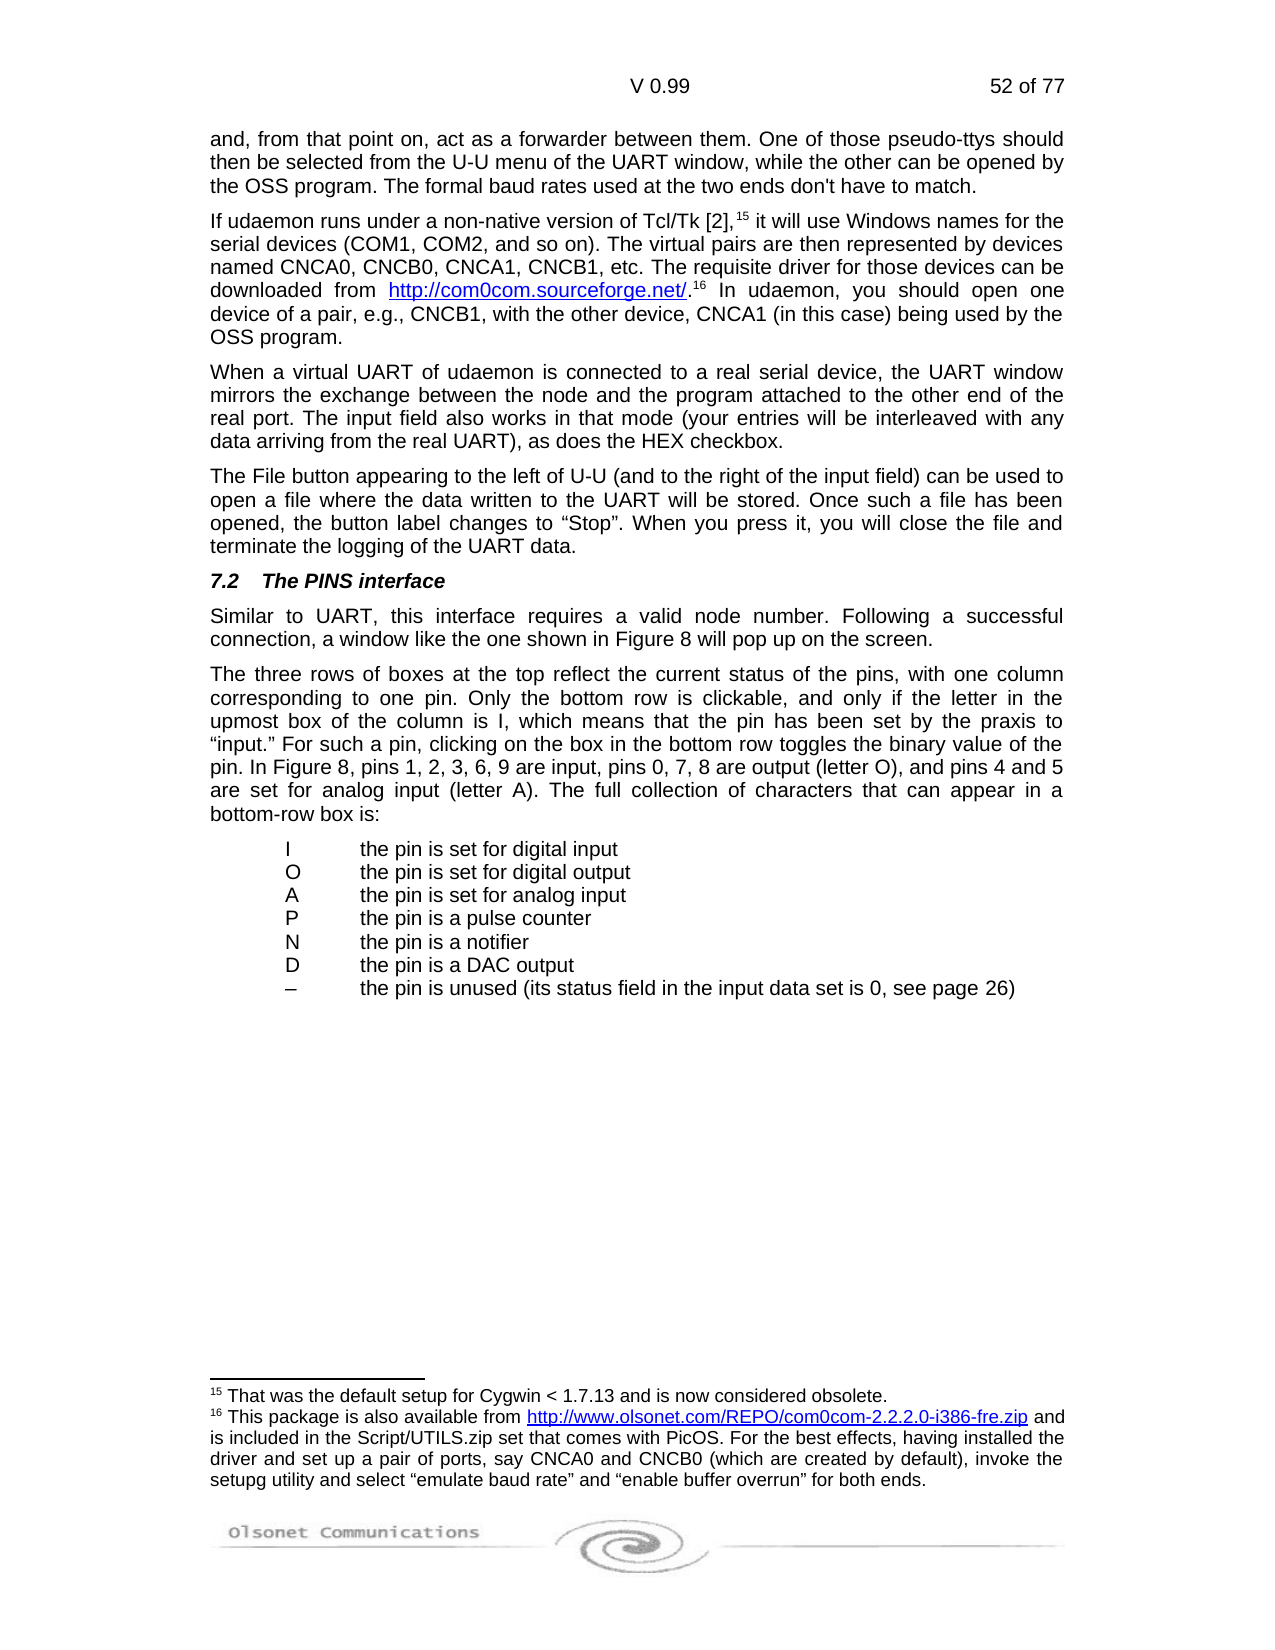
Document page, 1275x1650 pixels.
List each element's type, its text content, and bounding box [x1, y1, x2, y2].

text The File button appearing to the left of U-U (and to the right of the input field) can be used to open a file where the data written to the UART will be stored. Once such a file has been opened, the button label changes to “Stop”. When you press it, you will close the file and terminate the logging of the UART data. [210, 465, 1065, 558]
text P the pin is a pulse counter [285, 907, 1065, 930]
picture [210, 1504, 1065, 1596]
text and, from that point on, act as a forwarder between them. One of those pseudo-ttys should then be selected from the U-U menu of the UART window, while the other can be opened by the OSS program. The formal baud rates used at the two ends don't have to match. [210, 128, 1065, 197]
text A the pin is set for analog input [285, 884, 1065, 907]
text O the pin is set for digital output [285, 861, 1065, 884]
text – the pin is unused (its status field in the input data set is 0, see page 27) [285, 977, 1065, 1000]
text Similar to UART, this interface requires a valid node number. Following a successful connection, a window like the one shown in Figure 8 will pop up on the screen. [210, 605, 1065, 651]
text If udaemon runs under a non-native version of Tcl/Tk [2], it will use Windows names for the serial devices (COM1, COM2, and so on). The virtual pairs are then represented by devices named CNCA0, CNCB0, CNCA1, CNCB1, etc. The requisite driver for those devices can be downloaded from http://com0com.sourceforge.net/. In udaemon, you should open one device of a pair, e.g., CNCB1, with the other device, CNCA1 (in this case) being used by the OSS program. [210, 209, 1065, 348]
text D the pin is a DAC output [285, 953, 1065, 977]
text I the pin is set for digital input [285, 837, 1065, 861]
text This package is also available from http://www.olsonet.com/REPO/com0com-2.2.2.0-i386-fre.zip and is included in the Script/UTILS.zip set that comes with PicOS. For the best effects, having installed the driver and set up a pair of ports, say CNCA0 and CNCB0 (which are created by default), invoke the setupg utility and select “emulate baud rate” and “enable buffer overrun” for both ends. [210, 1406, 1065, 1490]
text When a virtual UART of udaemon is connected to a real serial device, the UART window mirrors the exchange between the node and the program attached to the other end of the real port. The input field also works in that mode (your entries will be interleaved with any data arriving from the real UART), as does the HEX checkbox. [210, 360, 1065, 453]
text N the pin is a notifier [285, 930, 1065, 953]
text The three rows of boxes at the top reflect the current status of the pins, with one column corresponding to one pin. Only the bottom row is clickable, and only if the letter in the upmost box of the column is I, which means that the pin has been set by the praxis to “input.” For such a pin, clicking on the box in the bottom row toggles the binary value of the pin. In Figure 8, pins 1, 2, 3, 6, 9 are input, pins 0, 7, 8 are output (letter O), and pins 4 and 5 are set for analog input (letter A). The full collection of characters that can appear in a bottom-row box is: [210, 663, 1065, 826]
subtitle The PINS interface [210, 570, 1065, 593]
text That was the default setup for Cygwin < 1.7.13 and is now considered obsolete. [210, 1385, 1065, 1406]
